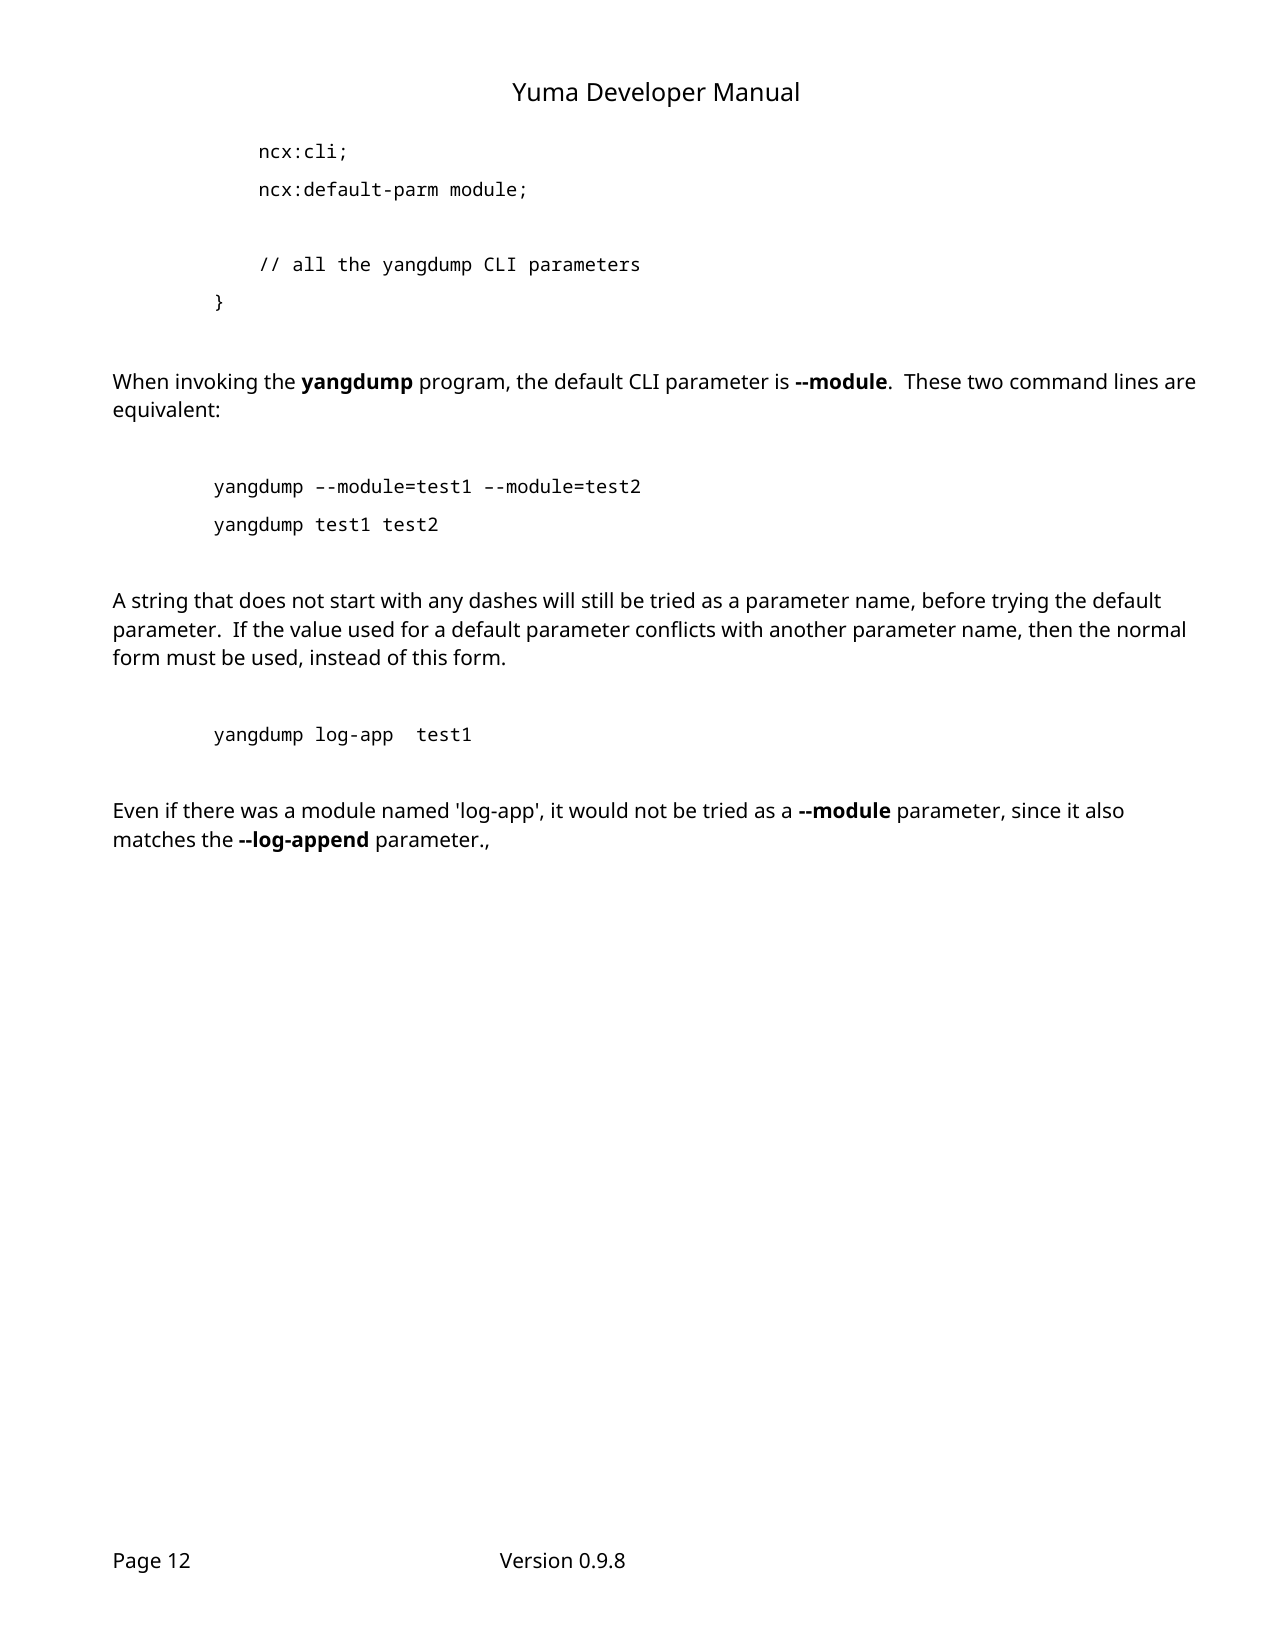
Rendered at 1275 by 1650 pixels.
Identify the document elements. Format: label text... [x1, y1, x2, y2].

text yangdump test1 test2 [139, 511, 1200, 537]
text ncx:default-parm module; [139, 176, 1200, 202]
text A string that does not start with any dashes will still be tried as a parameter name, before trying the default parameter. If the value used for a default parameter conflicts with another parameter name, then the normal form must be used, instead of this form. [112, 586, 1200, 672]
text yangdump –-module=test1 –-module=test2 [139, 474, 1200, 499]
text When invoking the yangdump program, the default CLI parameter is --module. These two command lines are equivalent: [112, 367, 1200, 424]
text } [139, 288, 1200, 314]
text yangdump log-app test1 [139, 722, 1200, 747]
text // all the yangdump CLI parameters [139, 251, 1200, 277]
text ncx:cli; [139, 138, 1200, 164]
text Even if there was a module named 'log-app', it would not be tried as a --module parameter, since it also matches the --log-append parameter., [112, 797, 1200, 853]
